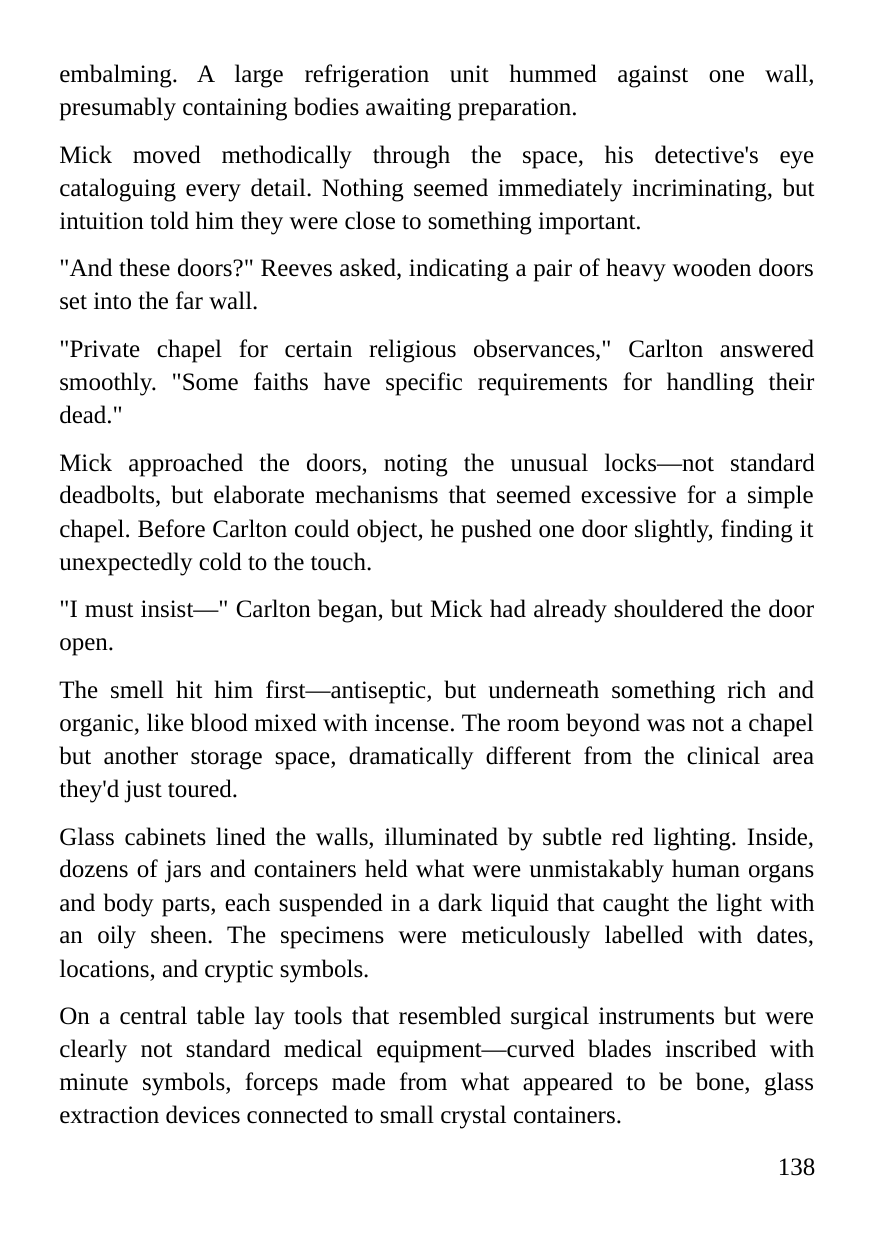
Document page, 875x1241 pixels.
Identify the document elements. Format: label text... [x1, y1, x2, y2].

text On a central table lay tools that resembled surgical instruments but were clearly not standard medical equipment—curved blades inscribed with minute symbols, forceps made from what appeared to be bone, glass extraction devices connected to small crystal containers. [59, 1001, 815, 1129]
text embalming. A large refrigeration unit hummed against one wall, presumably containing bodies awaiting preparation. [59, 59, 815, 121]
text Mick moved methodically through the space, his detective's eye cataloguing every detail. Nothing seemed immediately incriminating, but intuition told him they were close to something important. [59, 140, 815, 234]
text "I must insist—" Carlton began, but Mick had already shouldered the door open. [59, 594, 815, 656]
text The smell hit him first—antiseptic, but underneath something rich and organic, like blood mixed with incense. The room beyond was not a chapel but another storage space, dramatically different from the clinical area they'd just toured. [59, 675, 815, 803]
text "Private chapel for certain religious observances," Carlton answered smoothly. "Some faiths have specific requirements for handling their dead." [59, 334, 815, 429]
text Mick approached the doors, noting the unusual locks—not standard deadbolts, but elaborate mechanisms that seemed excessive for a simple chapel. Before Carlton could object, he pushed one door slightly, finding it unexpectedly cold to the touch. [59, 448, 815, 575]
text "And these doors?" Reeves asked, indicating a pair of heavy wooden doors set into the far wall. [59, 253, 815, 315]
text Glass cabinets lined the walls, illuminated by subtle red lighting. Inside, dozens of jars and containers held what were unmistakably human organs and body parts, each suspended in a dark liquid that caught the light with an oily sheen. The specimens were meticulously labelled with dates, locations, and cryptic symbols. [59, 822, 815, 982]
